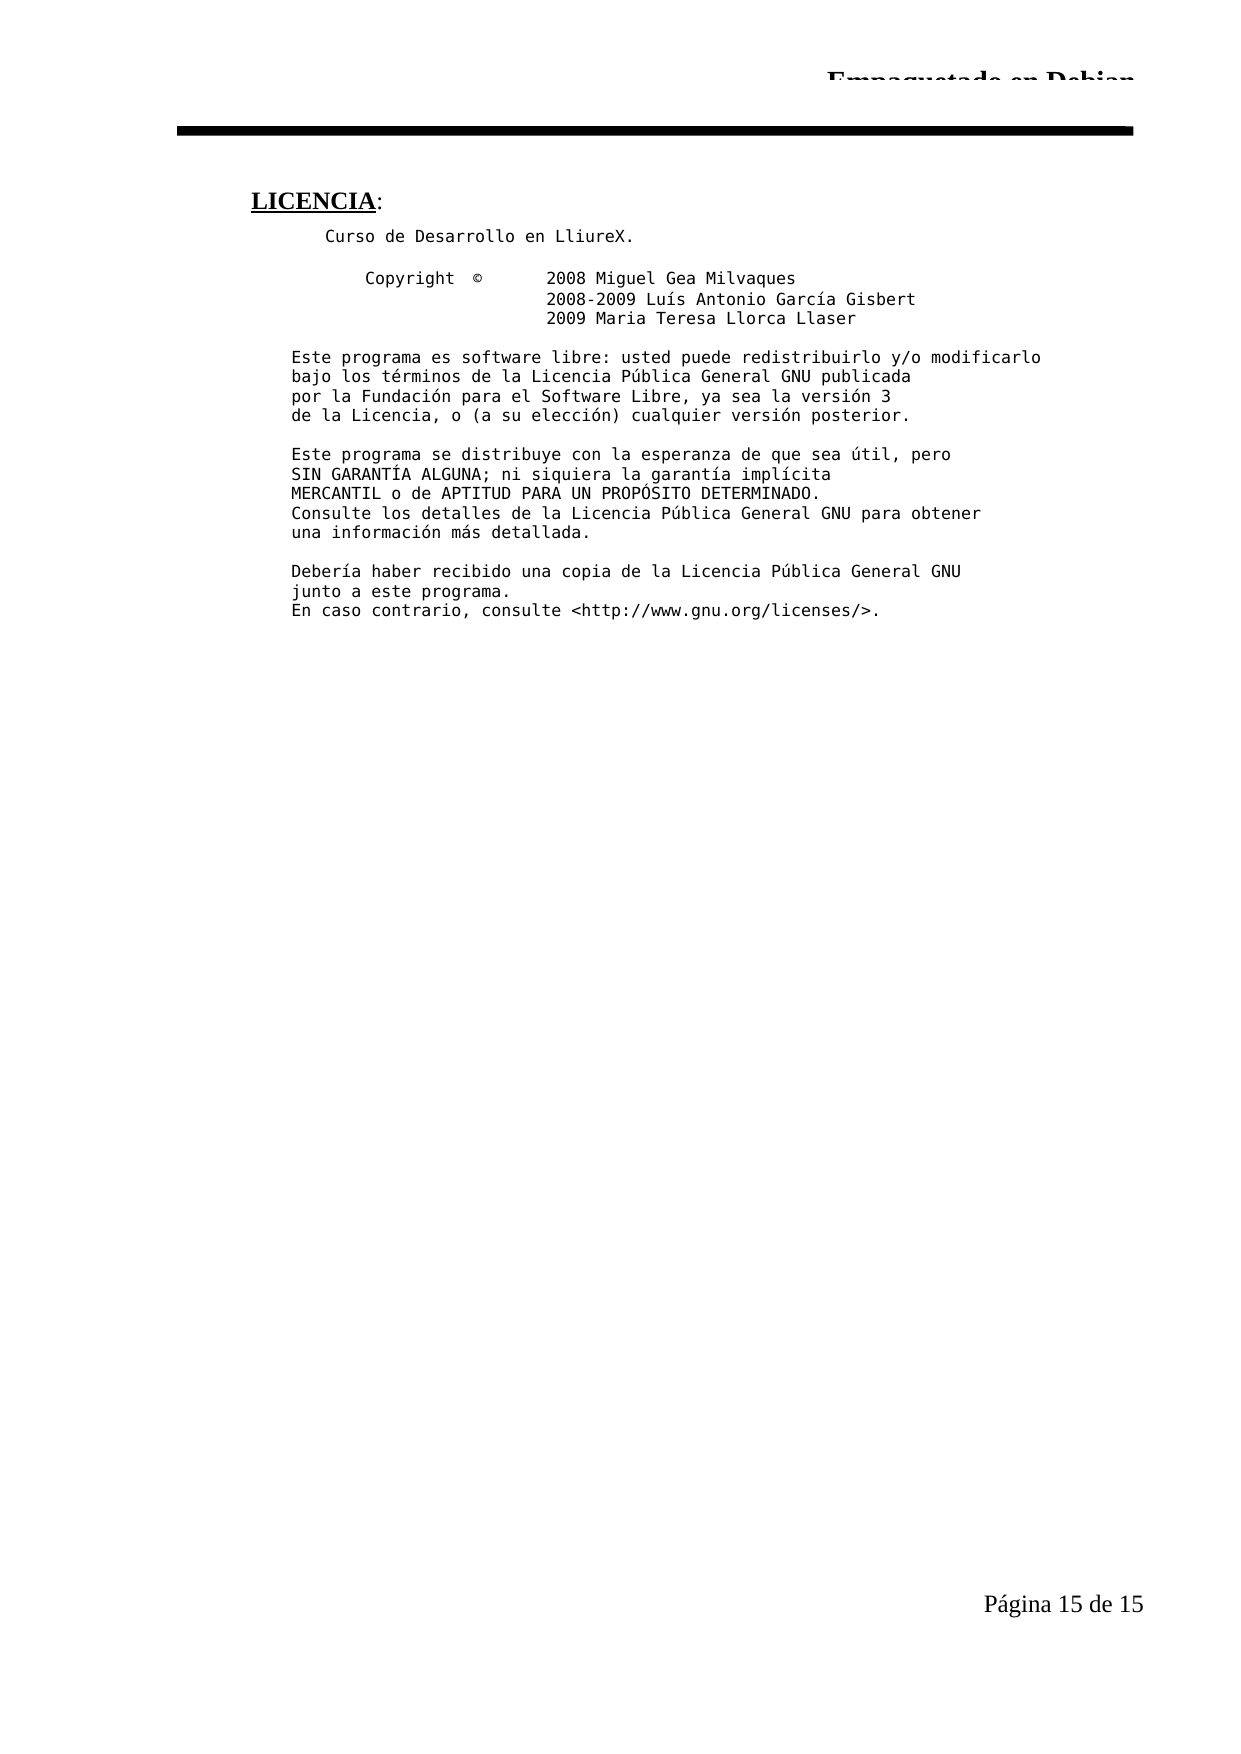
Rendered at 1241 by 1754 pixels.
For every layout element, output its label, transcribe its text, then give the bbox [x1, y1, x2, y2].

text LICENCIA: [251, 187, 1144, 215]
text por la Fundación para el Software Libre, ya sea la versión 3 [251, 387, 1144, 406]
text Curso de Desarrollo en LliureX. [325, 227, 1144, 247]
text Este programa es software libre: usted puede redistribuirlo y/o modificarlo [251, 348, 1144, 367]
text una información más detallada. [251, 523, 1144, 543]
text Debería haber recibido una copia de la Licencia Pública General GNU [251, 562, 1144, 582]
text de la Licencia, o (a su elección) cualquier versión posterior. [251, 406, 1144, 426]
text Consulte los detalles de la Licencia Pública General GNU para obtener [251, 504, 1144, 523]
text 2008-2009 Luís Antonio García Gisbert [325, 289, 1144, 309]
text Copyright © 2008 Miguel Gea Milvaques [325, 266, 1144, 289]
text 2009 Maria Teresa Llorca Llaser [325, 309, 1144, 328]
text junto a este programa. [251, 582, 1144, 601]
text MERCANTIL o de APTITUD PARA UN PROPÓSITO DETERMINADO. [251, 484, 1144, 504]
text Este programa se distribuye con la esperanza de que sea útil, pero [251, 445, 1144, 465]
text bajo los términos de la Licencia Pública General GNU publicada [251, 367, 1144, 387]
text SIN GARANTÍA ALGUNA; ni siquiera la garantía implícita [251, 465, 1144, 484]
text En caso contrario, consulte <http://www.gnu.org/licenses/>. [251, 601, 1144, 621]
